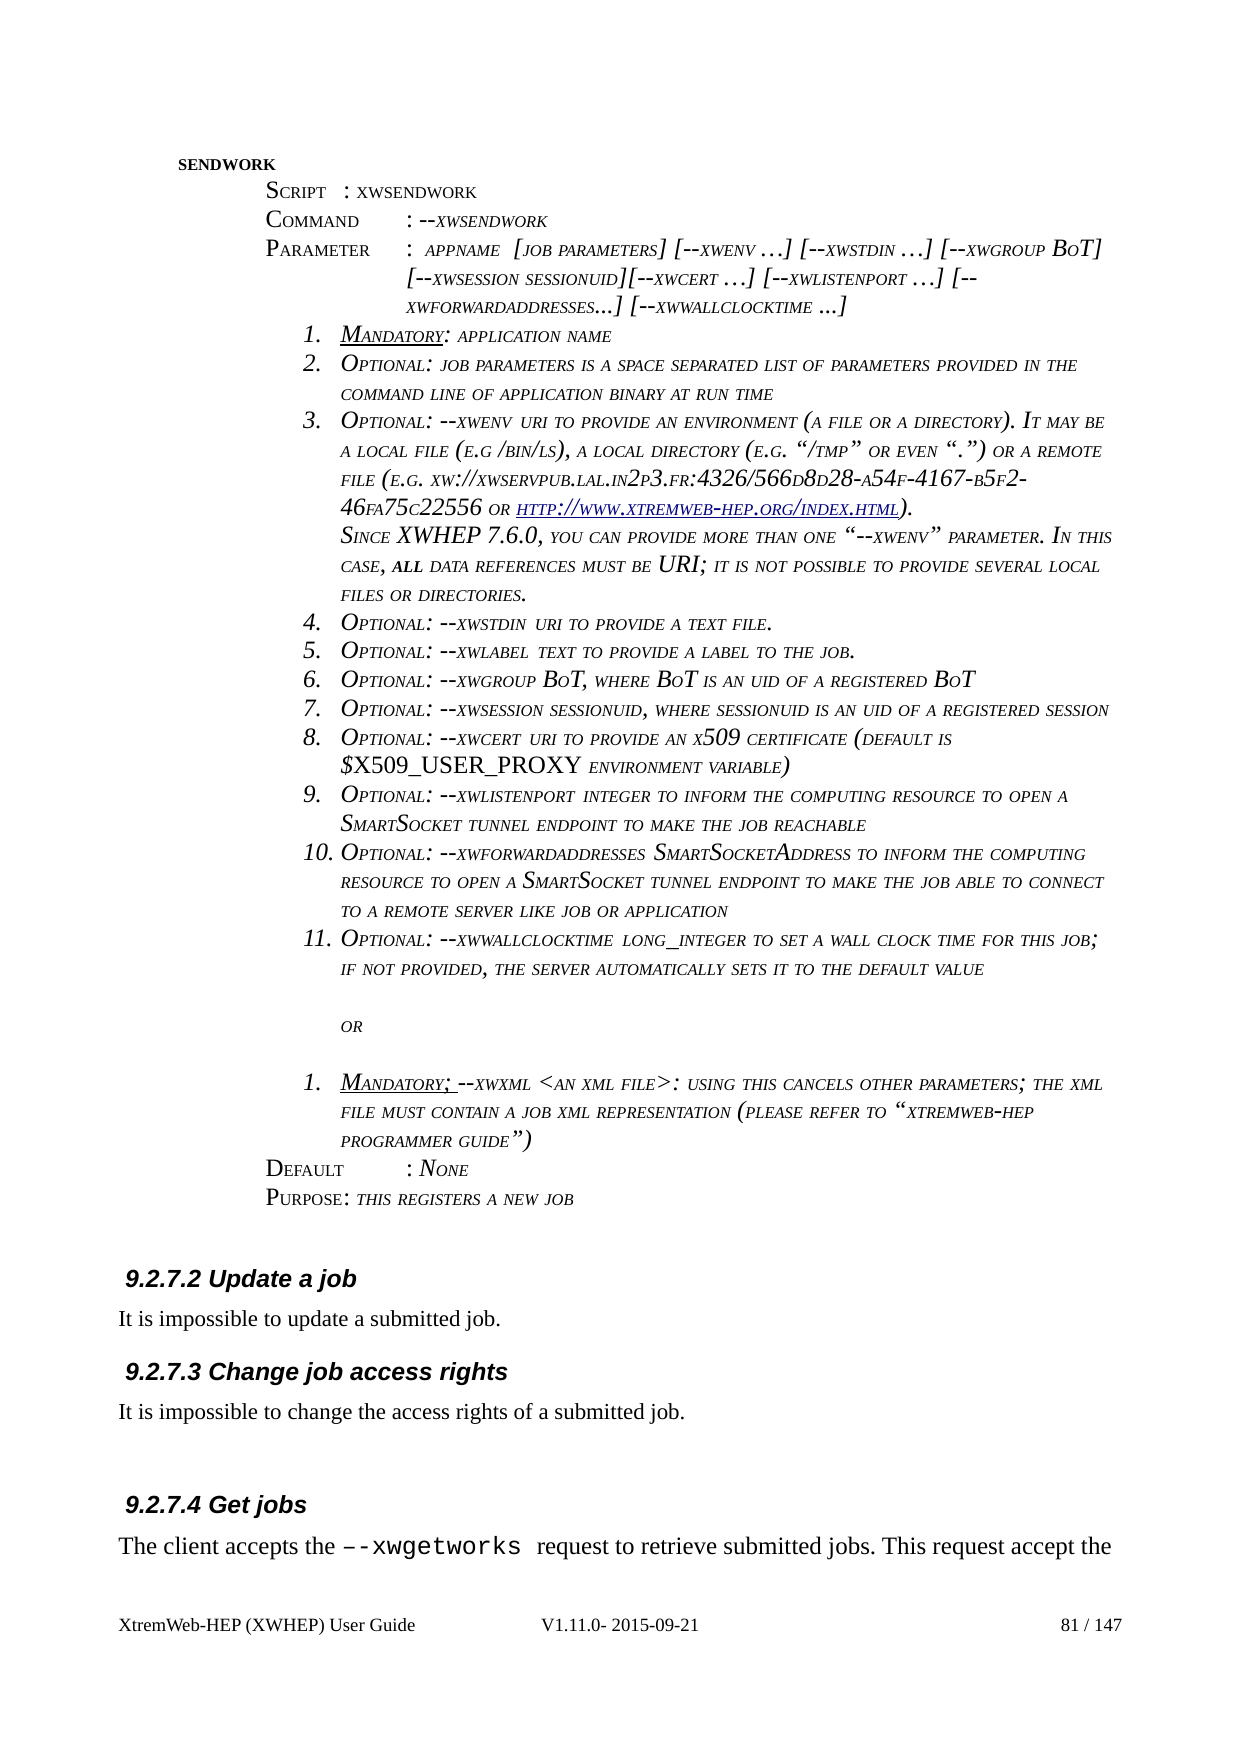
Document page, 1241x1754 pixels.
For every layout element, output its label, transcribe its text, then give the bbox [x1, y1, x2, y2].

list Optional: --xwforwardaddresses SmartSocketAddress to inform the computing resource to open a SmartSocket tunnel endpoint to make the job able to connect to a remote server like job or application [303, 837, 1122, 923]
list Optional: job parameters is a space separated list of parameters provided in the command line of application binary at run time [303, 348, 1122, 406]
list Mandatory: application name [303, 319, 1122, 348]
list Optional: --xwlistenport integer to inform the computing resource to open a SmartSocket tunnel endpoint to make the job reachable [303, 779, 1122, 837]
text It is impossible to change the access rights of a submitted job. [118, 1398, 1122, 1424]
list Mandatory; --xwxml <an xml file>: using this cancels other parameters; the xml file must contain a job xml representation (please refer to “xtremweb-hep programmer guide”) [303, 1067, 1122, 1153]
text sendwork [178, 147, 1122, 176]
text Default : None [265, 1153, 1122, 1182]
text Purpose : this registers a new job [265, 1182, 1122, 1211]
subtitle Update a job [118, 1264, 1122, 1293]
list Optional: --xwstdin uri to provide a text file. [303, 607, 1122, 636]
list Optional: --xwwallclocktime long_integer to set a wall clock time for this job; if not provided, the server automatically sets it to the default value [303, 923, 1122, 981]
text The client accepts the –-xwgetworks request to retrieve submitted jobs. This request accept the [118, 1531, 1122, 1562]
list Optional: --xwcert uri to provide an x509 certificate (default is $X509_USER_PROXY environment variable) [303, 722, 1122, 779]
text Script : xwsendwork [265, 176, 1122, 204]
subtitle Get jobs [118, 1490, 1122, 1519]
text Parameter : appname [job parameters] [--xwenv …] [--xwstdin …] [--xwgroup BoT] [--xwsession sessionuid][--xwcert …] [--xwlistenport …] [--xwforwardaddresses...] [--xwwallclocktime ...] [265, 233, 1122, 319]
list or [303, 1009, 1122, 1038]
text Command : --xwsendwork [265, 204, 1122, 233]
list Optional: --xwsession sessionuid, where sessionuid is an uid of a registered session [303, 693, 1122, 722]
list Optional: --xwgroup BoT, where BoT is an uid of a registered BoT [303, 664, 1122, 693]
list Optional: --xwenv uri to provide an environment (a file or a directory). It may be a local file (e.g /bin/ls), a local directory (e.g. “/tmp” or even “.”) or a remote file (e.g. xw://xwservpub.lal.in2p3.fr:4326/566d8d28-a54f-4167-b5f2-46fa75c22556 or http://www.xtremweb-hep.org/index.html). Since XWHEP 7.6.0, you can provide more than one “--xwenv” parameter. In this case, all data references must be URI; it is not possible to provide several local files or directories. [303, 406, 1122, 607]
text It is impossible to update a submitted job. [118, 1305, 1122, 1332]
subtitle Change job access rights [118, 1357, 1122, 1385]
list Optional: --xwlabel text to provide a label to the job. [303, 636, 1122, 664]
